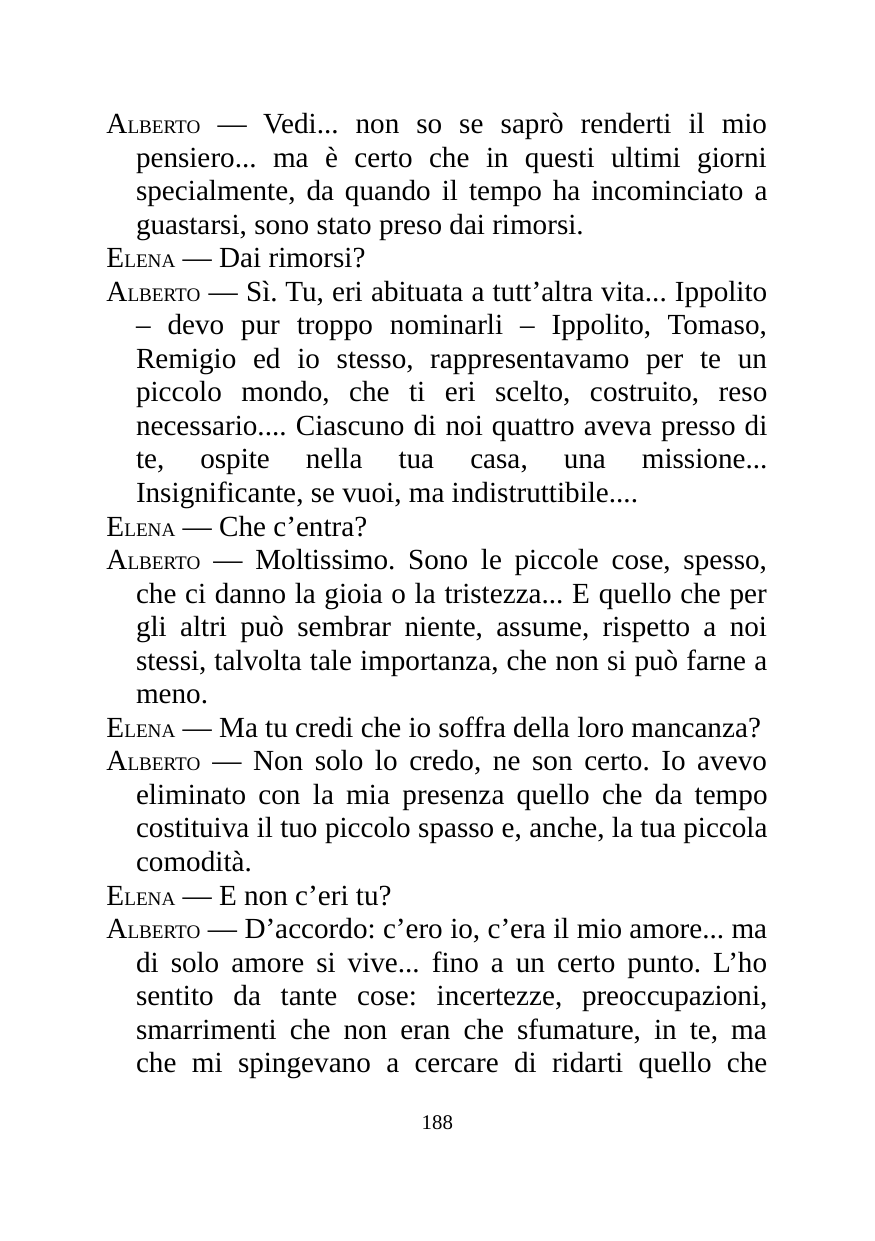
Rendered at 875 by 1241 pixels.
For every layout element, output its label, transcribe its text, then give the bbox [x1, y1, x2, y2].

text Elena — E non c’eri tu? [106, 878, 768, 911]
text Elena — Ma tu credi che io soffra della loro mancanza? [106, 710, 768, 743]
text Alberto — Vedi... non so se saprò renderti il mio pensiero... ma è certo che in questi ultimi giorni specialmente, da quando il tempo ha incominciato a guastarsi, sono stato preso dai rimorsi. [106, 106, 768, 240]
text Alberto — D’accordo: c’ero io, c’era il mio amore... ma di solo amore si vive... fino a un certo punto. L’ho sentito da tante cose: incertezze, preoccupazioni, smarrimenti che non eran che sfumature, in te, ma che mi spingevano a cercare di ridarti quello che [106, 911, 768, 1079]
text Alberto — Non solo lo credo, ne son certo. Io avevo eliminato con la mia presenza quello che da tempo costituiva il tuo piccolo spasso e, anche, la tua piccola comodità. [106, 743, 768, 878]
text Alberto — Sì. Tu, eri abituata a tutt’altra vita... Ippolito – devo pur troppo nominarli – Ippolito, Tomaso, Remigio ed io stesso, rappresentavamo per te un piccolo mondo, che ti eri scelto, costruito, reso necessario.... Ciascuno di noi quattro aveva presso di te, ospite nella tua casa, una missione... Insignificante, se vuoi, ma indistruttibile.... [106, 274, 768, 509]
text Alberto — Moltissimo. Sono le piccole cose, spesso, che ci danno la gioia o la tristezza... E quello che per gli altri può sembrar niente, assume, rispetto a noi stessi, talvolta tale importanza, che non si può farne a meno. [106, 542, 768, 710]
text Elena — Dai rimorsi? [106, 240, 768, 274]
text Elena — Che c’entra? [106, 509, 768, 542]
